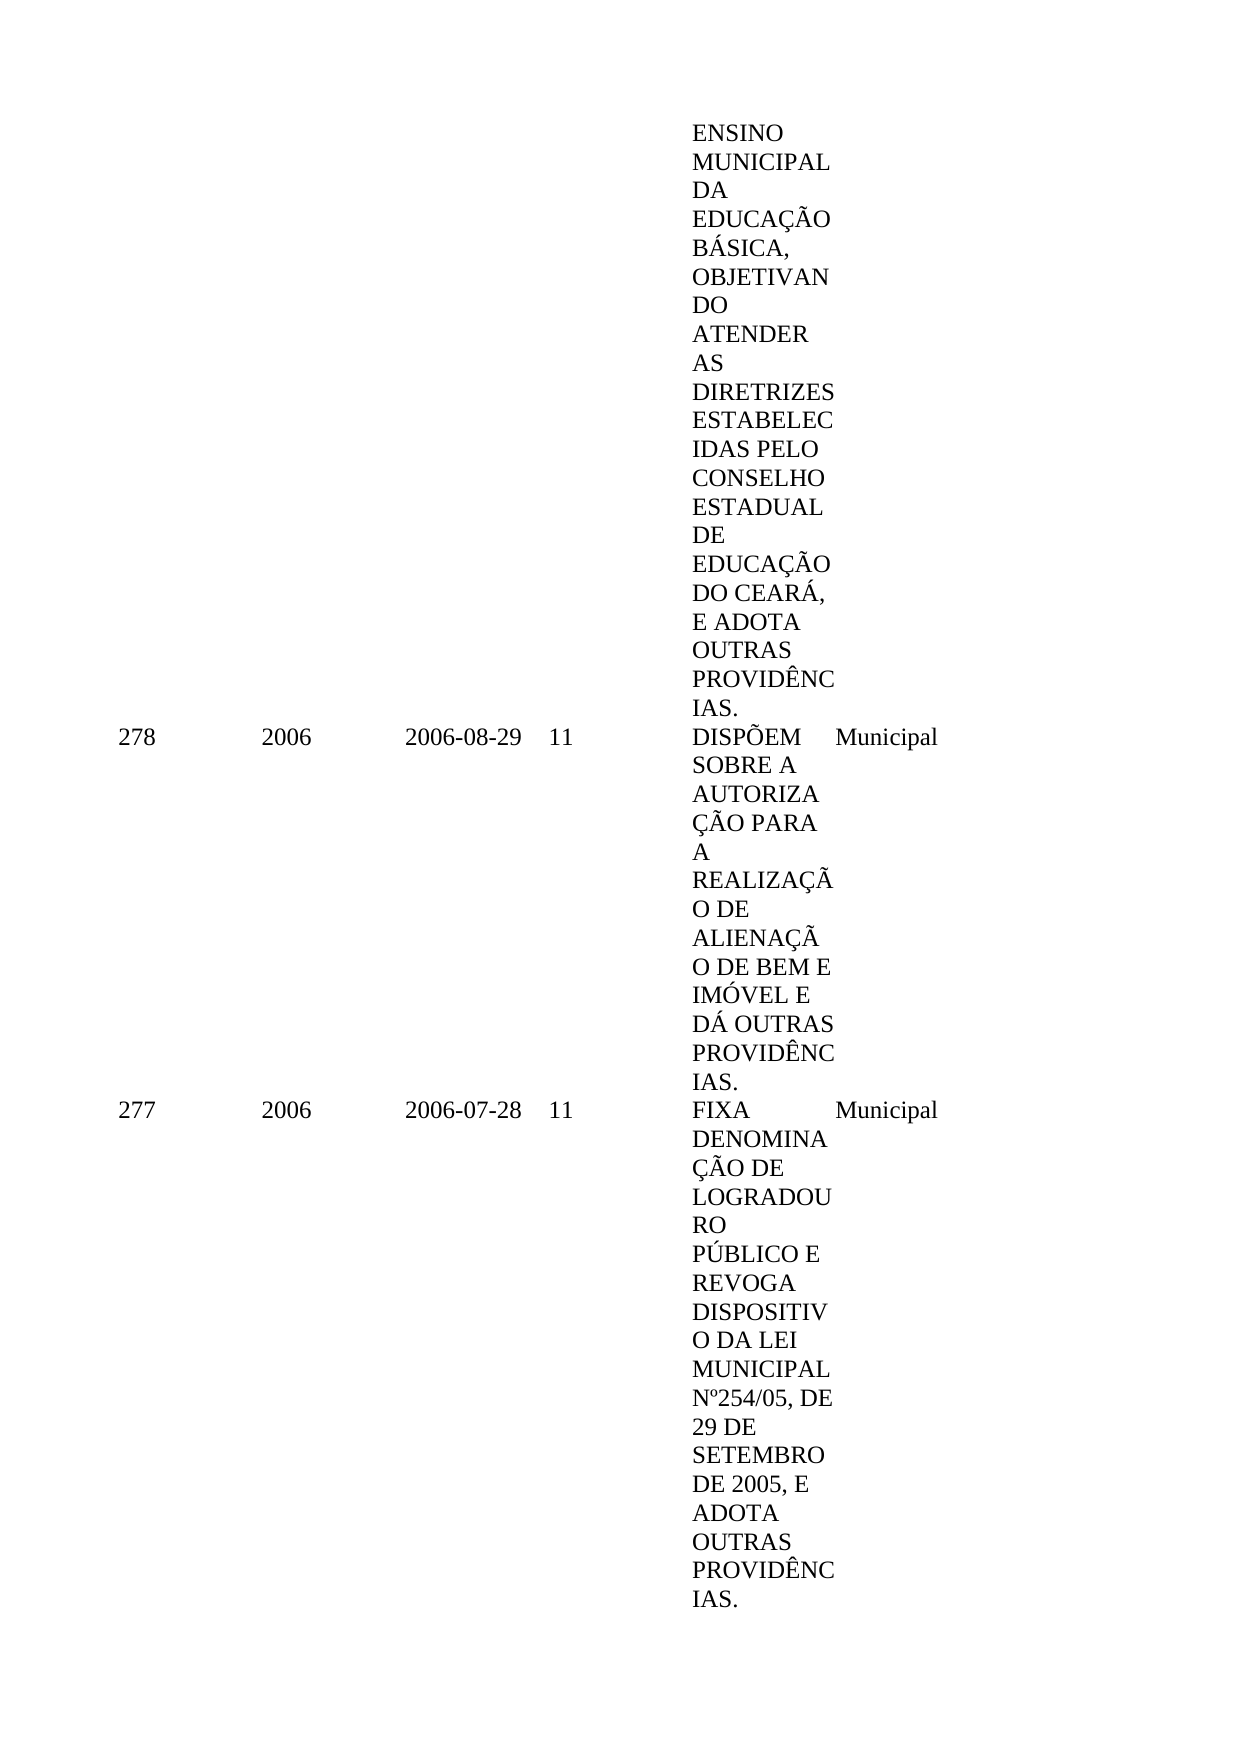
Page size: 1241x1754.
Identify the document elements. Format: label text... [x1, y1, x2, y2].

table_cell 2006-07-28 [405, 1096, 548, 1613]
table_cell Municipal [835, 722, 979, 1096]
table_cell [979, 118, 1122, 722]
table_cell 2006-08-29 [405, 722, 548, 1096]
table_cell 11 [548, 722, 692, 1096]
table_cell [979, 722, 1122, 1096]
table_cell 11 [548, 1096, 692, 1613]
table_cell 278 [118, 722, 261, 1096]
table_cell [835, 118, 979, 722]
table_cell DISPÕEM SOBRE A AUTORIZAÇÃO PARA A REALIZAÇÃO DE ALIENAÇÃO DE BEM E IMÓVEL E DÁ OUTRAS PROVIDÊNCIAS. [692, 722, 835, 1096]
table_cell Municipal [835, 1096, 979, 1613]
table_cell [548, 118, 692, 722]
table_cell 277 [118, 1096, 261, 1613]
table_cell [405, 118, 548, 722]
table_cell 2006 [261, 1096, 405, 1613]
table_cell ENSINO MUNICIPAL DA EDUCAÇÃO BÁSICA, OBJETIVANDO ATENDER AS DIRETRIZES ESTABELECIDAS PELO CONSELHO ESTADUAL DE EDUCAÇÃO DO CEARÁ, E ADOTA OUTRAS PROVIDÊNCIAS. [692, 118, 835, 722]
table_cell FIXA DENOMINAÇÃO DE LOGRADOURO PÚBLICO E REVOGA DISPOSITIVO DA LEI MUNICIPAL Nº254/05, DE 29 DE SETEMBRO DE 2005, E ADOTA OUTRAS PROVIDÊNCIAS. [692, 1096, 835, 1613]
table_cell [118, 118, 261, 722]
table_cell [979, 1096, 1122, 1613]
table_cell [261, 118, 405, 722]
table_cell 2006 [261, 722, 405, 1096]
